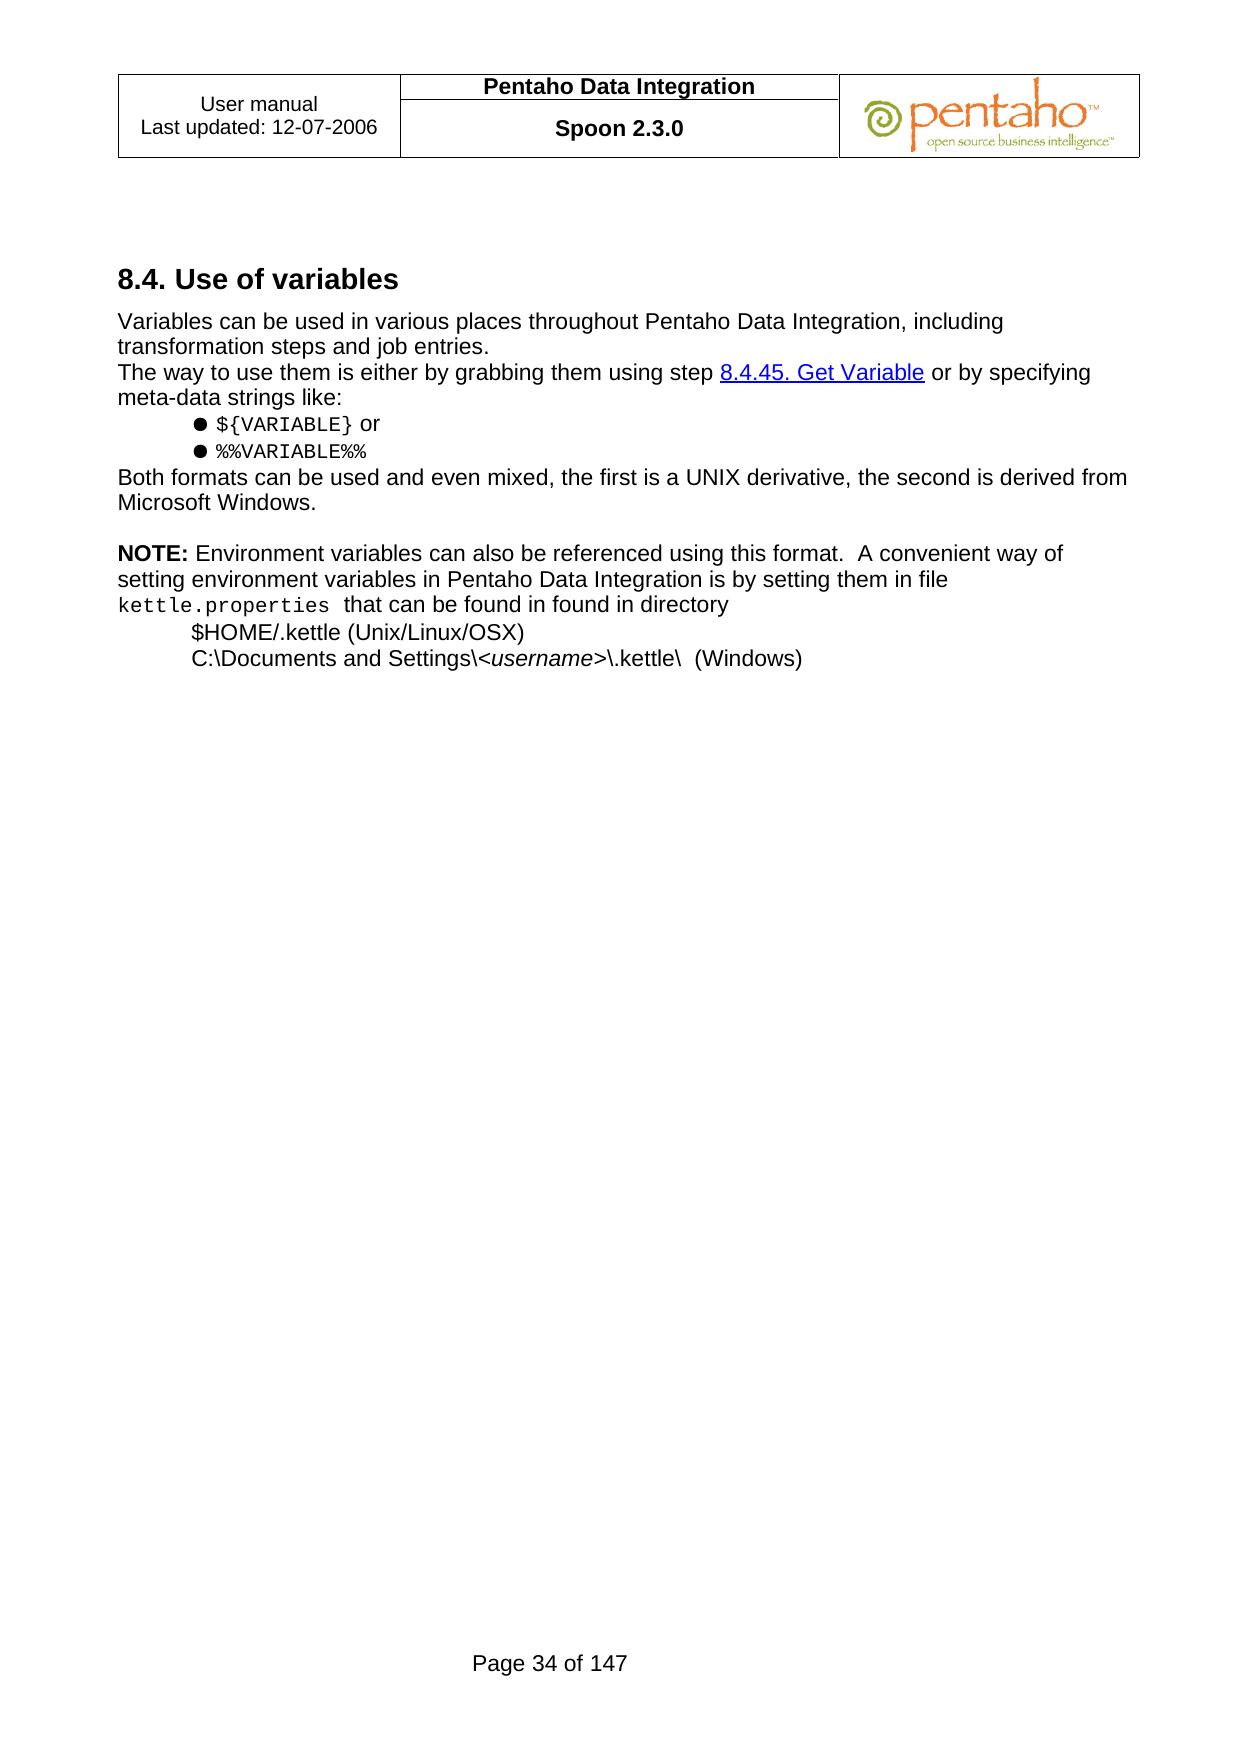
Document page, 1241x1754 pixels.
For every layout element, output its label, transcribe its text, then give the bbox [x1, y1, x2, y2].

list %%VARIABLE%% [191, 437, 1137, 464]
text $HOME/.kettle (Unix/Linux/OSX) [117, 620, 1137, 645]
text The way to use them is either by grabbing them using step 8.4.45. Get Variable or by specifying meta-data strings like: [117, 359, 1137, 411]
text NOTE: Environment variables can also be referenced using this format. A convenient way of setting environment variables in Pentaho Data Integration is by setting them in file kettle.properties that can be found in found in directory [117, 541, 1137, 620]
text Both formats can be used and even mixed, the first is a UNIX derivative, the second is derived from Microsoft Windows. [117, 464, 1137, 516]
subtitle Use of variables [117, 263, 1137, 296]
text C:\Documents and Settings\<username>\.kettle\ (Windows) [117, 645, 1137, 671]
list ${VARIABLE} or [191, 411, 1137, 437]
text Variables can be used in various places throughout Pentaho Data Integration, including transformation steps and job entries. [117, 308, 1137, 359]
